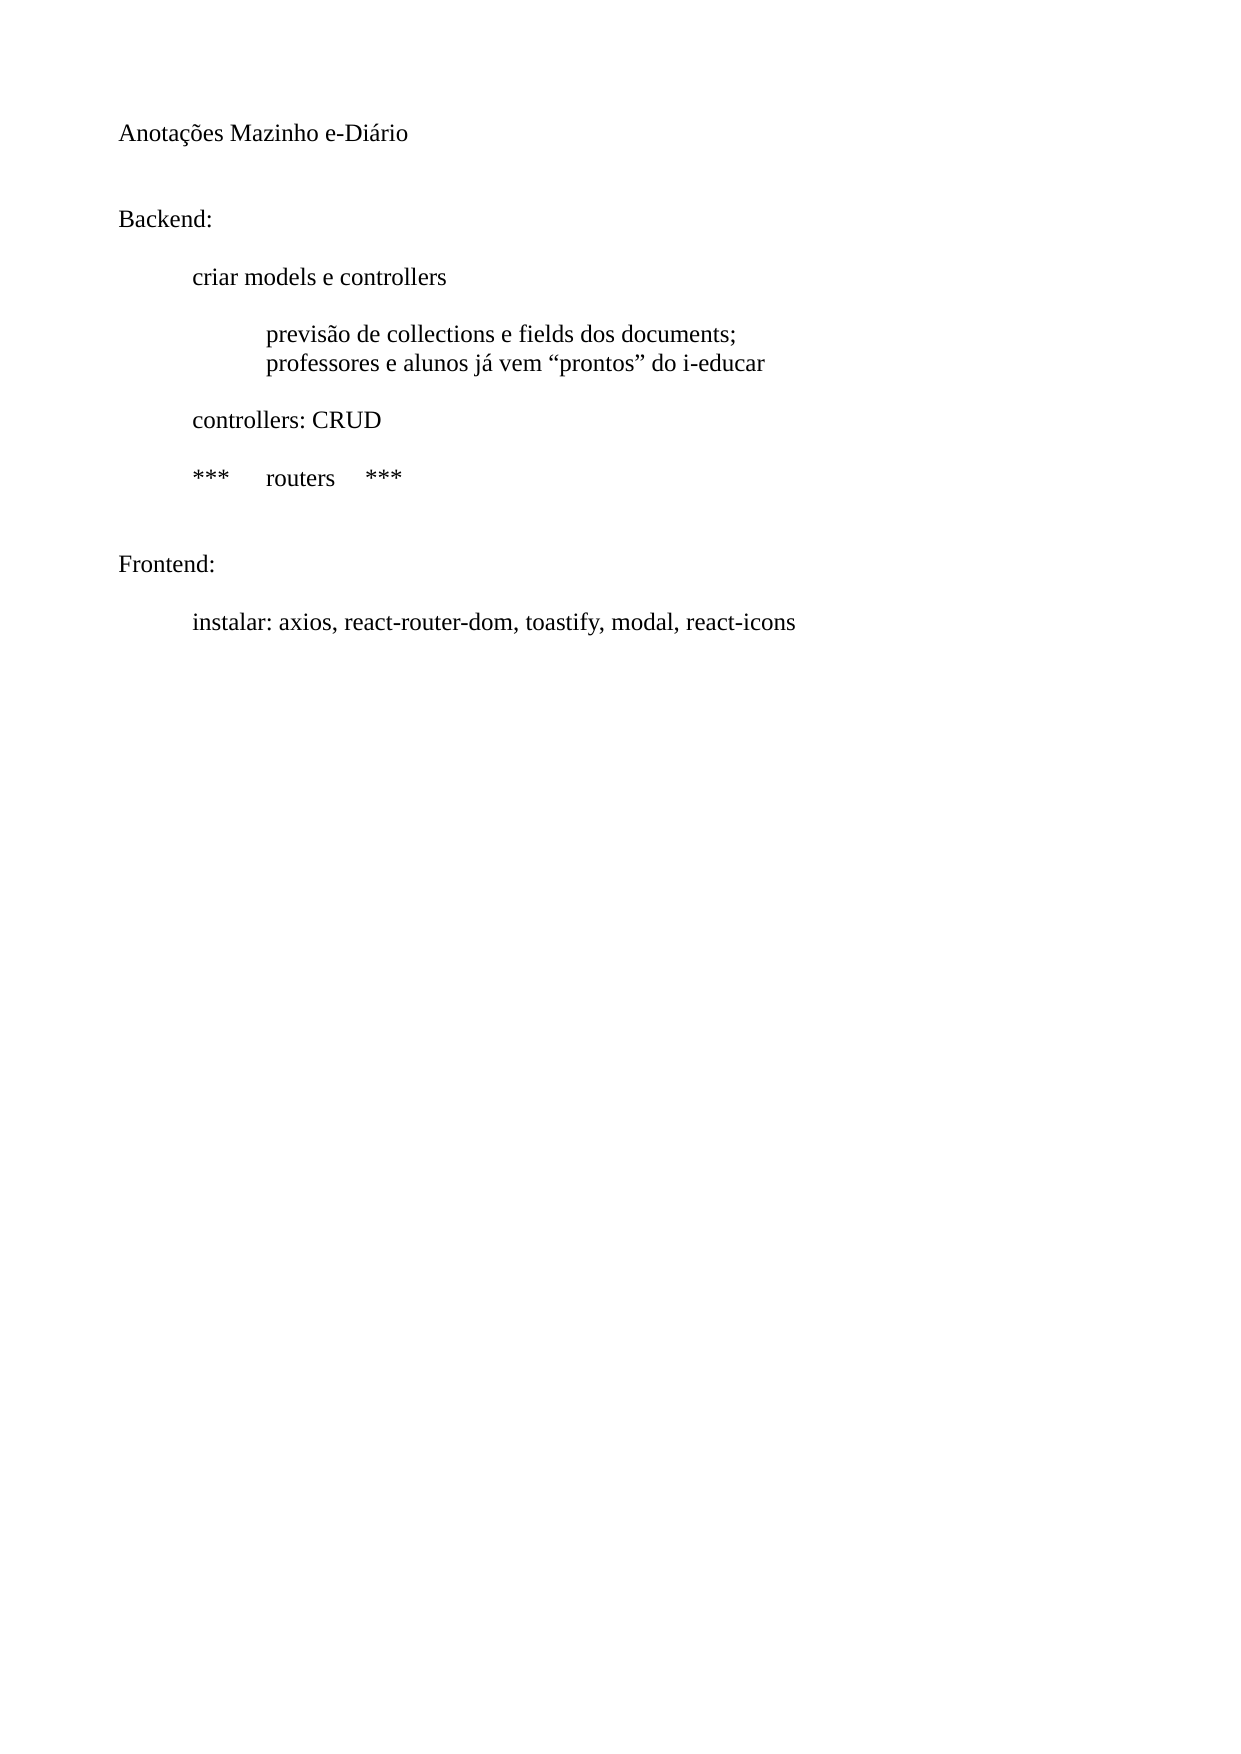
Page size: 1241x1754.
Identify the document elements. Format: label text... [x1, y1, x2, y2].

text previsão de collections e fields dos documents; [118, 319, 1122, 348]
text instalar: axios, react-router-dom, toastify, modal, react-icons [118, 607, 1122, 636]
text Anotações Mazinho e-Diário [118, 118, 1122, 147]
text Frontend: [118, 549, 1122, 578]
text Backend: [118, 204, 1122, 233]
text professores e alunos já vem “prontos” do i-educar [118, 348, 1122, 377]
text criar models e controllers [118, 262, 1122, 291]
text controllers: CRUD [118, 406, 1122, 434]
text *** routers *** [118, 463, 1122, 492]
